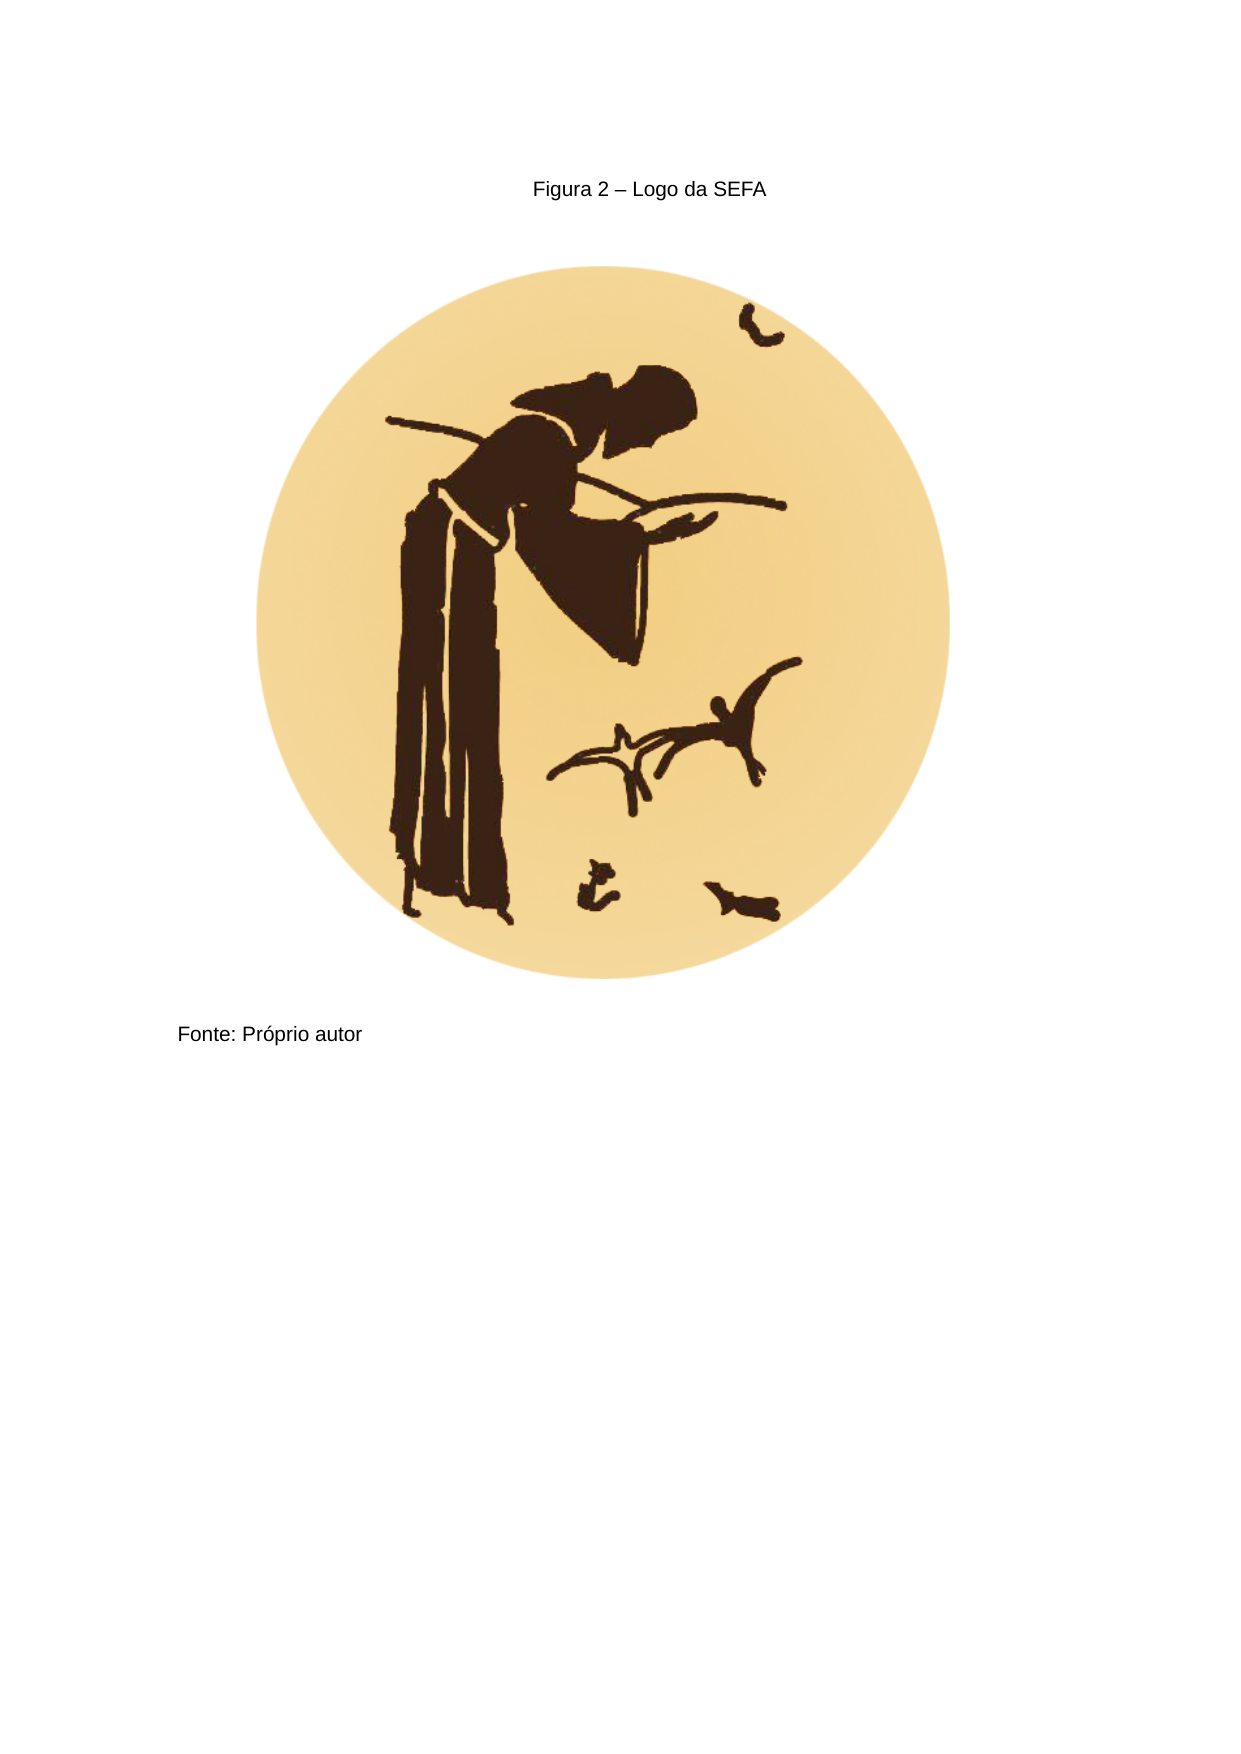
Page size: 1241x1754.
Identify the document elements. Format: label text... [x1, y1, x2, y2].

picture [216, 219, 997, 1000]
text Fonte: Próprio autor [177, 1022, 1122, 1046]
text Figura 2 – Logo da SEFA [177, 177, 1122, 201]
